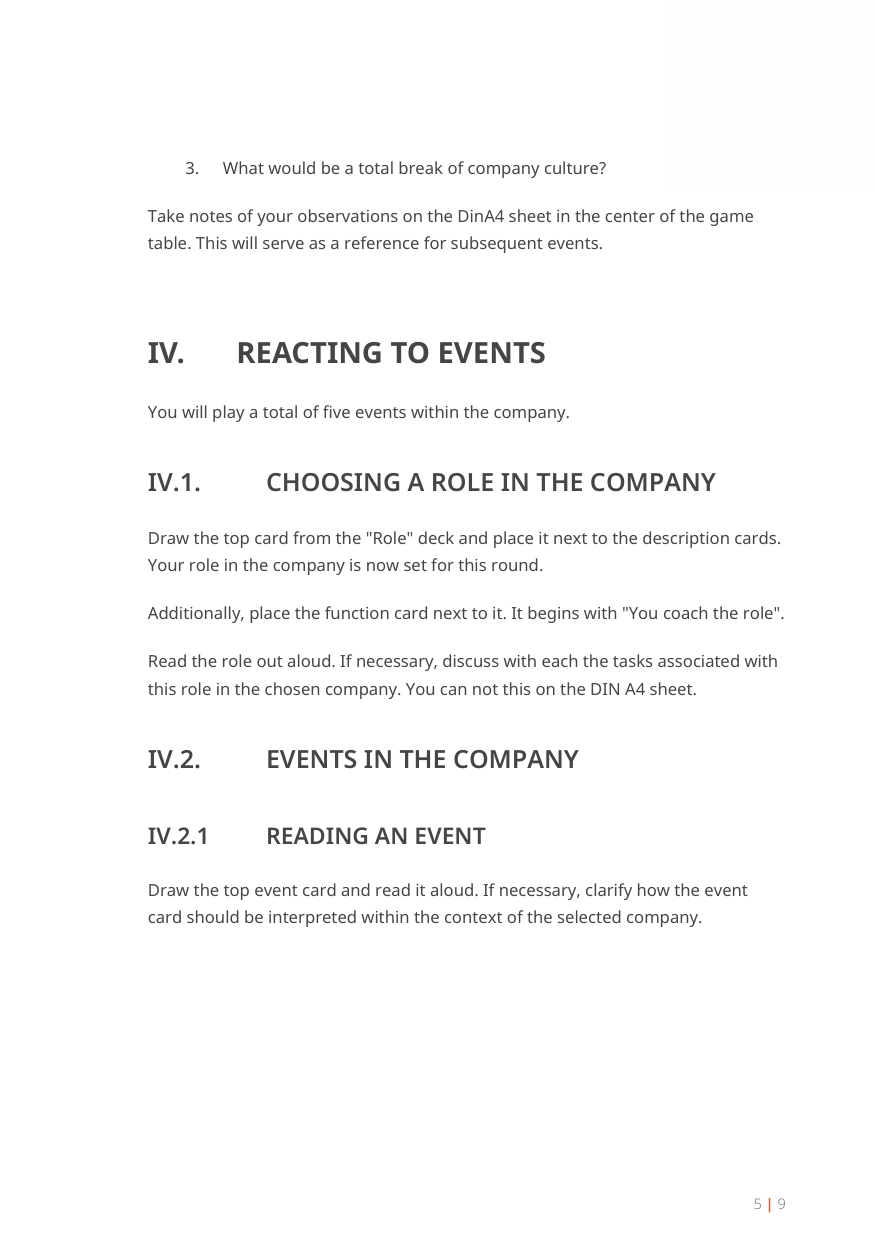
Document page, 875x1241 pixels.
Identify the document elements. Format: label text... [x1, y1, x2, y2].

text Additionally, place the function card next to it. It begins with "You coach the role". [148, 602, 786, 624]
subtitle Choosing a role in the company [148, 465, 786, 499]
list What would be a total break of company culture? [185, 156, 667, 179]
subtitle Reacting to Events [148, 332, 786, 372]
text Draw the top card from the "Role" deck and place it next to the description cards. Your role in the company is now set for this round. [148, 527, 786, 577]
text Read the role out aloud. If necessary, discuss with each the tasks associated with this role in the chosen company. You can not this on the DIN A4 sheet. [148, 650, 786, 700]
text You will play a total of five events within the company. [148, 400, 786, 423]
subtitle Events in the Company [148, 742, 786, 776]
text Take notes of your observations on the DinA4 sheet in the center of the game table. This will serve as a reference for subsequent events. [148, 204, 786, 254]
text Draw the top event card and read it aloud. If necessary, clarify how the event card should be interpreted within the context of the selected company. [148, 878, 786, 928]
picture [667, 0, 874, 189]
subtitle Reading an Event [148, 820, 786, 851]
